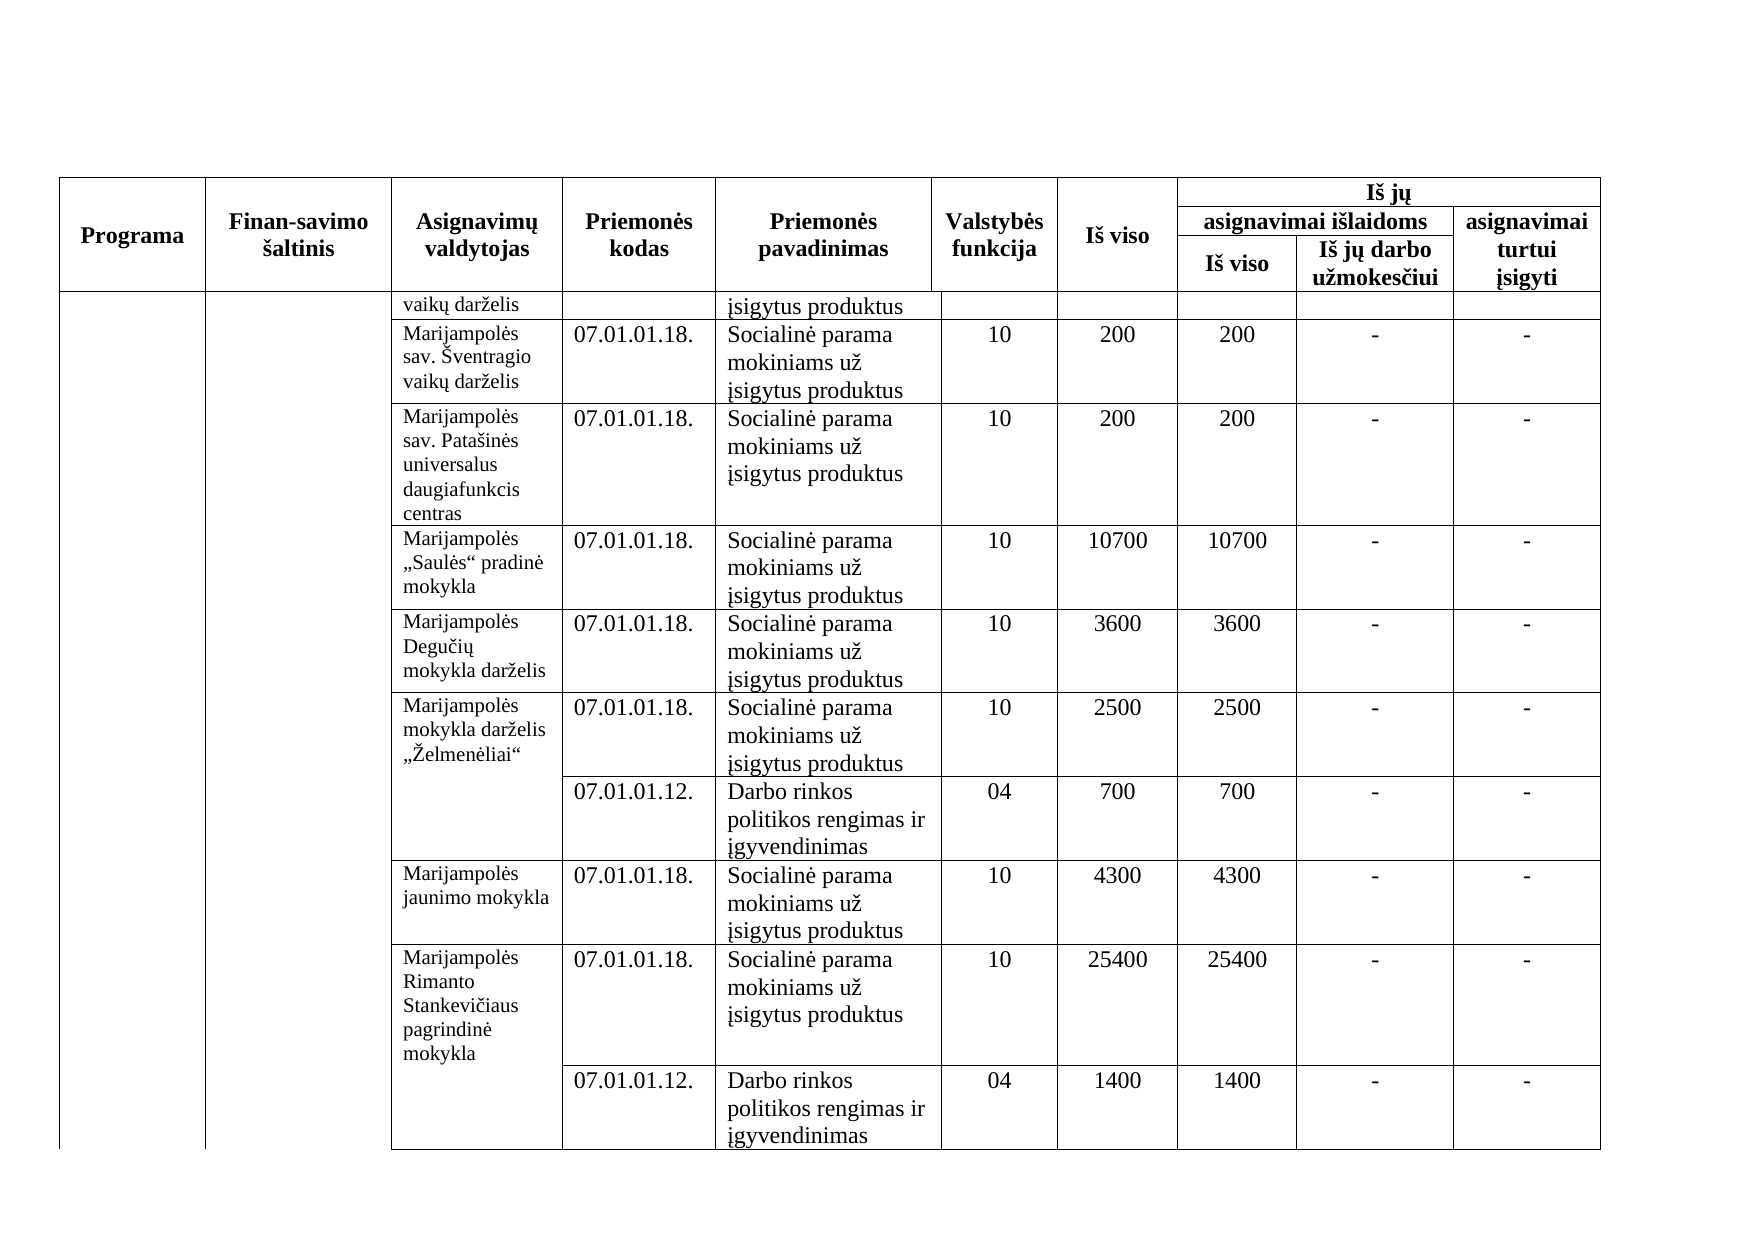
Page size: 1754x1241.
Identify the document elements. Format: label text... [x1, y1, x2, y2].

table_cell 4300 [1058, 861, 1177, 944]
table_cell [60, 292, 205, 319]
table_cell - [1297, 610, 1453, 692]
table_header Priemonės kodas [563, 178, 715, 291]
table_cell - [1454, 1066, 1600, 1149]
table_cell [392, 1065, 562, 1149]
table_cell [206, 403, 391, 524]
table_cell Marijampolės mokykla darželis „Želmenėliai“ [392, 693, 562, 860]
table_cell Socialinė parama mokiniams už įsigytus produktus [716, 610, 941, 692]
table_cell [206, 609, 391, 692]
table_cell 07.01.01.18. [563, 945, 715, 1065]
table_cell Iš viso [1178, 236, 1296, 291]
table_cell - [1297, 292, 1453, 319]
table_cell Darbo rinkos politikos rengimas ir įgyvendinimas [716, 1066, 941, 1149]
table_cell 07.01.01.18. [563, 320, 715, 403]
table_cell - [1454, 945, 1600, 1065]
table_cell 10 [942, 610, 1057, 692]
table_cell Marijampolės sav. Patašinės universalus daugiafunkcis centras [392, 404, 562, 524]
table_cell 07.01.01.12. [563, 1066, 715, 1149]
table_cell - [1297, 404, 1453, 524]
table_cell [60, 1065, 205, 1149]
table_cell Marijampolės sav. Šventragio vaikų darželis [392, 320, 562, 403]
table_cell 10 [942, 526, 1057, 608]
table_cell Marijampolės „Saulės“ pradinė mokykla [392, 526, 562, 608]
table_header Iš viso [1058, 178, 1177, 291]
table_cell Marijampolės Degučių mokykla darželis [392, 610, 562, 692]
table_cell 07.01.01.18. [563, 693, 715, 776]
table_cell Marijampolės jaunimo mokykla [392, 861, 562, 944]
table_cell - [1454, 320, 1600, 403]
table_cell [942, 292, 1057, 319]
table_header Asignavimų valdytojas [392, 178, 562, 291]
table_cell vaikų darželis [392, 292, 562, 319]
table_cell [60, 776, 205, 860]
table_cell 2500 [1058, 693, 1177, 776]
table_cell 1400 [1058, 1066, 1177, 1149]
table_cell Socialinė parama mokiniams už įsigytus produktus [716, 320, 941, 403]
table_cell 3600 [1058, 610, 1177, 692]
table_cell Socialinė parama mokiniams už įsigytus produktus [716, 861, 941, 944]
table_cell 07.01.01.12. [563, 777, 715, 860]
table_cell [60, 609, 205, 692]
table_cell Marijampolės Rimanto Stankevičiaus pagrindinė mokykla [392, 945, 562, 1065]
table_cell [60, 944, 205, 1065]
table_cell [60, 860, 205, 944]
table_cell - [1454, 610, 1600, 692]
table_cell - [1297, 777, 1453, 860]
table_cell [206, 944, 391, 1065]
table_header Iš jų [1178, 178, 1600, 206]
table_header Programa [60, 178, 205, 291]
table_cell 07.01.01.18. [563, 404, 715, 524]
table_cell 4300 [1178, 861, 1296, 944]
table_cell - [1297, 320, 1453, 403]
table_cell 10700 [1058, 526, 1177, 608]
table_cell 2500 [1178, 693, 1296, 776]
table_cell 3600 [1178, 610, 1296, 692]
table_cell 04 [942, 777, 1057, 860]
table_cell [60, 319, 205, 403]
table_cell - [1454, 777, 1600, 860]
table_cell Socialinė parama mokiniams už įsigytus produktus [716, 404, 941, 524]
table_cell 10 [942, 404, 1057, 524]
table_cell - [1297, 1066, 1453, 1149]
table_cell [206, 860, 391, 944]
table_cell Socialinė parama mokiniams už įsigytus produktus [716, 526, 941, 608]
table_cell - [1454, 292, 1600, 319]
table_cell 07.01.01.18. [563, 526, 715, 608]
table_cell Iš jų darbo užmokesčiui [1297, 236, 1453, 291]
table_cell 700 [1058, 777, 1177, 860]
table_cell - [1454, 693, 1600, 776]
table_cell Socialinė parama mokiniams už įsigytus produktus [716, 693, 941, 776]
table_cell [206, 776, 391, 860]
table_cell Darbo rinkos politikos rengimas ir įgyvendinimas [716, 777, 941, 860]
table_cell [206, 692, 391, 776]
table_cell 04 [942, 1066, 1057, 1149]
table_cell įsigytus produktus [716, 292, 941, 319]
table_cell 07.01.01.18. [563, 610, 715, 692]
table_cell Socialinė parama mokiniams už įsigytus produktus [716, 945, 941, 1065]
table_cell - [1297, 693, 1453, 776]
table_cell 700 [1178, 777, 1296, 860]
table_cell asignavimai išlaidoms [1178, 207, 1453, 234]
table_cell [1178, 292, 1296, 319]
table_cell 10 [942, 945, 1057, 1065]
table_cell [206, 319, 391, 403]
table_cell [60, 403, 205, 524]
table_header Valstybės funkcija [932, 178, 1057, 291]
table_cell [563, 292, 715, 319]
table_cell - [1454, 526, 1600, 608]
table_cell - [1297, 945, 1453, 1065]
table_cell [60, 692, 205, 776]
table_cell 10 [942, 861, 1057, 944]
table_cell [1058, 292, 1177, 319]
table_cell asignavimai turtui įsigyti [1454, 207, 1600, 291]
table_cell [206, 525, 391, 608]
table_cell 25400 [1058, 945, 1177, 1065]
table_cell 1400 [1178, 1066, 1296, 1149]
table_cell [206, 1065, 391, 1149]
table_cell 200 [1178, 320, 1296, 403]
table_header Priemonės pavadinimas [716, 178, 931, 291]
table_cell 10 [942, 693, 1057, 776]
table_cell 200 [1058, 404, 1177, 524]
table_cell 25400 [1178, 945, 1296, 1065]
table_cell [206, 292, 391, 319]
table_cell - [1297, 526, 1453, 608]
table_cell - [1297, 861, 1453, 944]
table_cell 10 [942, 320, 1057, 403]
table_cell [60, 525, 205, 608]
table_header Finan-savimo šaltinis [206, 178, 391, 291]
table_cell 200 [1058, 320, 1177, 403]
table_cell - [1454, 404, 1600, 524]
table_cell 10700 [1178, 526, 1296, 608]
table_cell 07.01.01.18. [563, 861, 715, 944]
table_cell 200 [1178, 404, 1296, 524]
table_cell - [1454, 861, 1600, 944]
